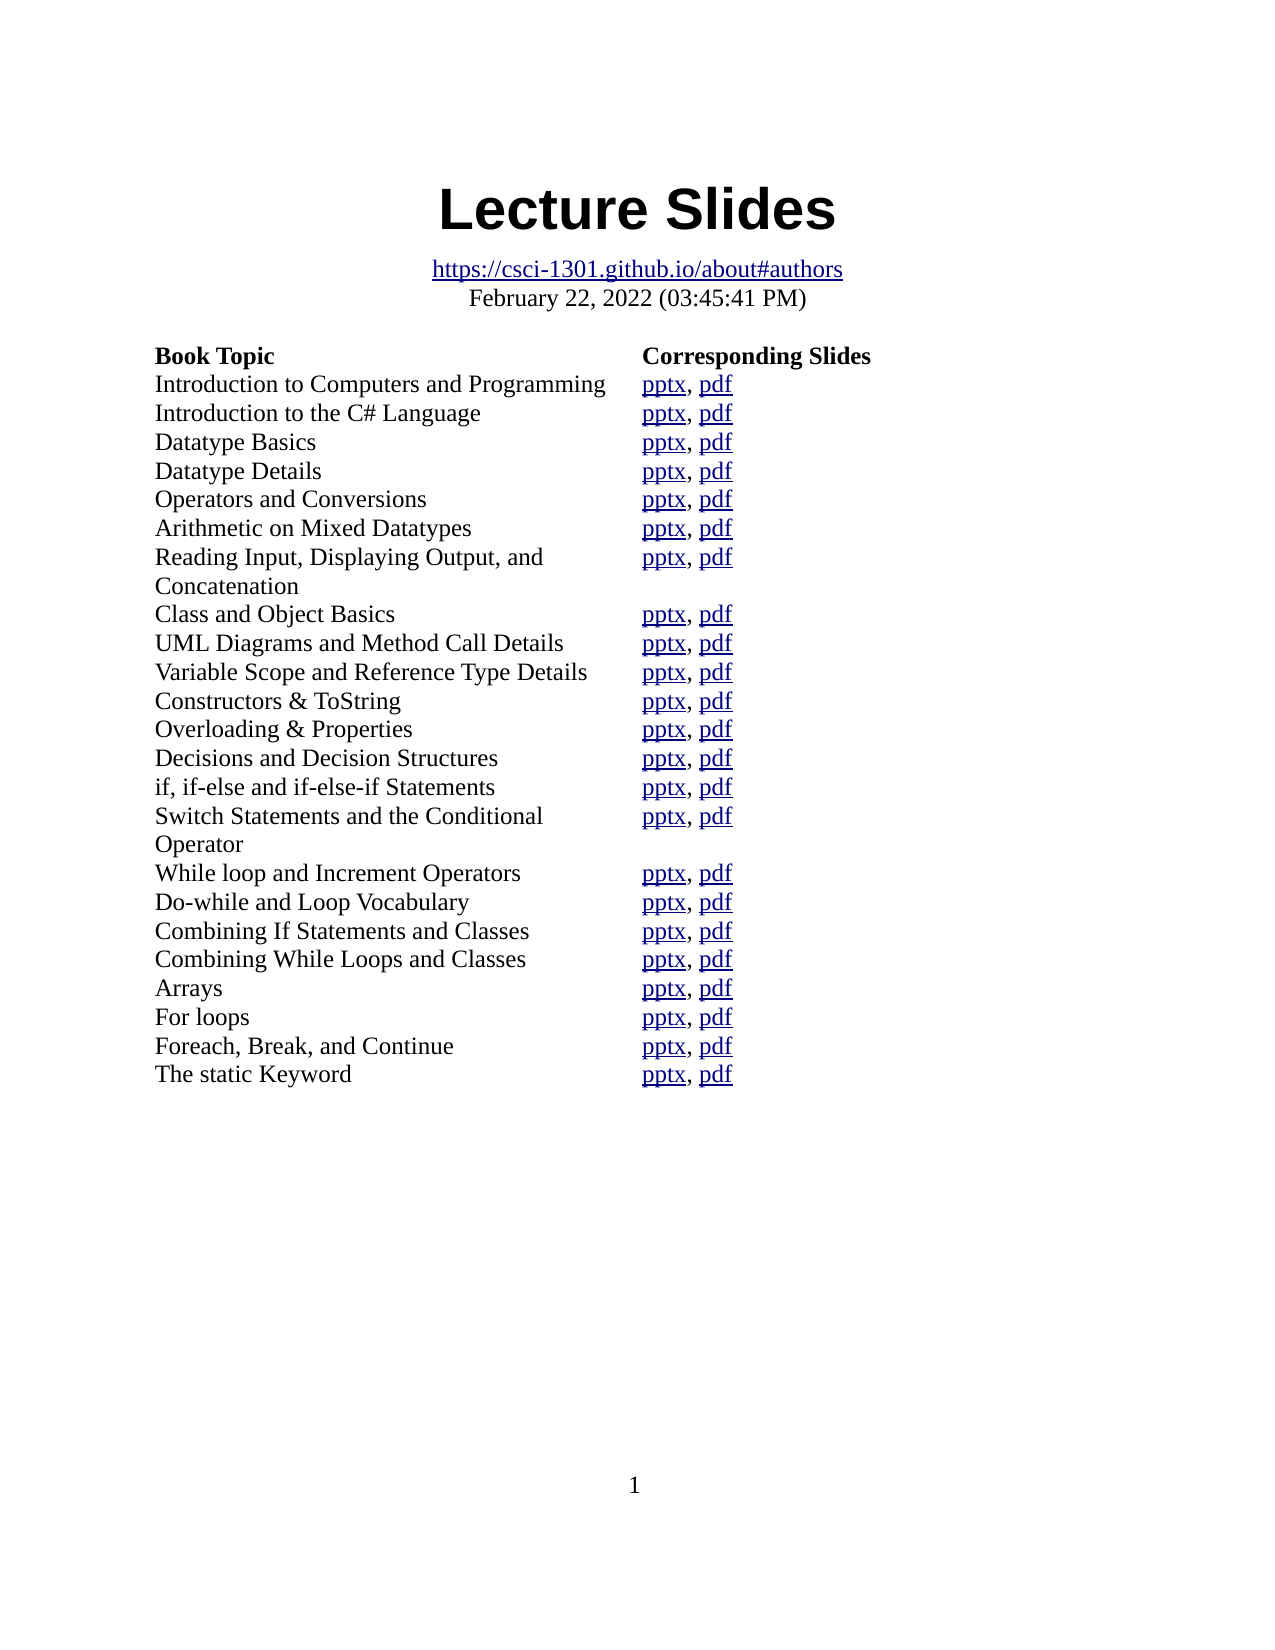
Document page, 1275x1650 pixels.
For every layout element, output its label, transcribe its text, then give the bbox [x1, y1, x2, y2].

table_cell Constructors & ToString [150, 686, 637, 714]
table_cell Datatype Basics [150, 427, 637, 456]
table_cell pptx, pdf [638, 715, 1125, 743]
table_cell While loop and Increment Operators [150, 858, 637, 887]
text https://csci-1301.github.io/about#authors [150, 254, 1125, 283]
table_header Corresponding Slides [638, 341, 1125, 369]
table_cell pptx, pdf [638, 772, 1125, 801]
table_cell pptx, pdf [638, 485, 1125, 513]
table_cell pptx, pdf [638, 973, 1125, 1002]
table_cell pptx, pdf [638, 657, 1125, 686]
table_cell The static Keyword [150, 1060, 637, 1088]
table_cell UML Diagrams and Method Call Details [150, 628, 637, 657]
title Lecture Slides [150, 175, 1125, 242]
table_cell Combining While Loops and Classes [150, 945, 637, 973]
table_cell pptx, pdf [638, 801, 1125, 858]
table_cell pptx, pdf [638, 916, 1125, 944]
table_cell Reading Input, Displaying Output, and Concatenation [150, 542, 637, 599]
table_cell pptx, pdf [638, 370, 1125, 398]
table_cell Overloading & Properties [150, 715, 637, 743]
text February 22, 2022 (03:45:41 PM) [150, 283, 1125, 312]
table_cell if, if-else and if-else-if Statements [150, 772, 637, 801]
table_cell pptx, pdf [638, 743, 1125, 772]
table_cell Arithmetic on Mixed Datatypes [150, 513, 637, 542]
table_cell pptx, pdf [638, 628, 1125, 657]
table_cell pptx, pdf [638, 398, 1125, 427]
table_cell Switch Statements and the Conditional Operator [150, 801, 637, 858]
table_cell Datatype Details [150, 456, 637, 484]
table_cell Arrays [150, 973, 637, 1002]
table_cell pptx, pdf [638, 542, 1125, 599]
table_cell pptx, pdf [638, 427, 1125, 456]
table_cell pptx, pdf [638, 1031, 1125, 1059]
table_cell For loops [150, 1002, 637, 1031]
table_cell Combining If Statements and Classes [150, 916, 637, 944]
table_cell pptx, pdf [638, 858, 1125, 887]
table_header Book Topic [150, 341, 637, 369]
table_cell pptx, pdf [638, 887, 1125, 916]
table_cell Operators and Conversions [150, 485, 637, 513]
table_cell Variable Scope and Reference Type Details [150, 657, 637, 686]
table_cell pptx, pdf [638, 1060, 1125, 1088]
table_cell pptx, pdf [638, 945, 1125, 973]
table_cell pptx, pdf [638, 513, 1125, 542]
table_cell pptx, pdf [638, 1002, 1125, 1031]
table_cell Do-while and Loop Vocabulary [150, 887, 637, 916]
table_cell pptx, pdf [638, 600, 1125, 628]
table_cell Decisions and Decision Structures [150, 743, 637, 772]
table_cell pptx, pdf [638, 686, 1125, 714]
table_cell pptx, pdf [638, 456, 1125, 484]
table_cell Introduction to the C# Language [150, 398, 637, 427]
table_cell Class and Object Basics [150, 600, 637, 628]
table_cell Introduction to Computers and Programming [150, 370, 637, 398]
table_cell Foreach, Break, and Continue [150, 1031, 637, 1059]
